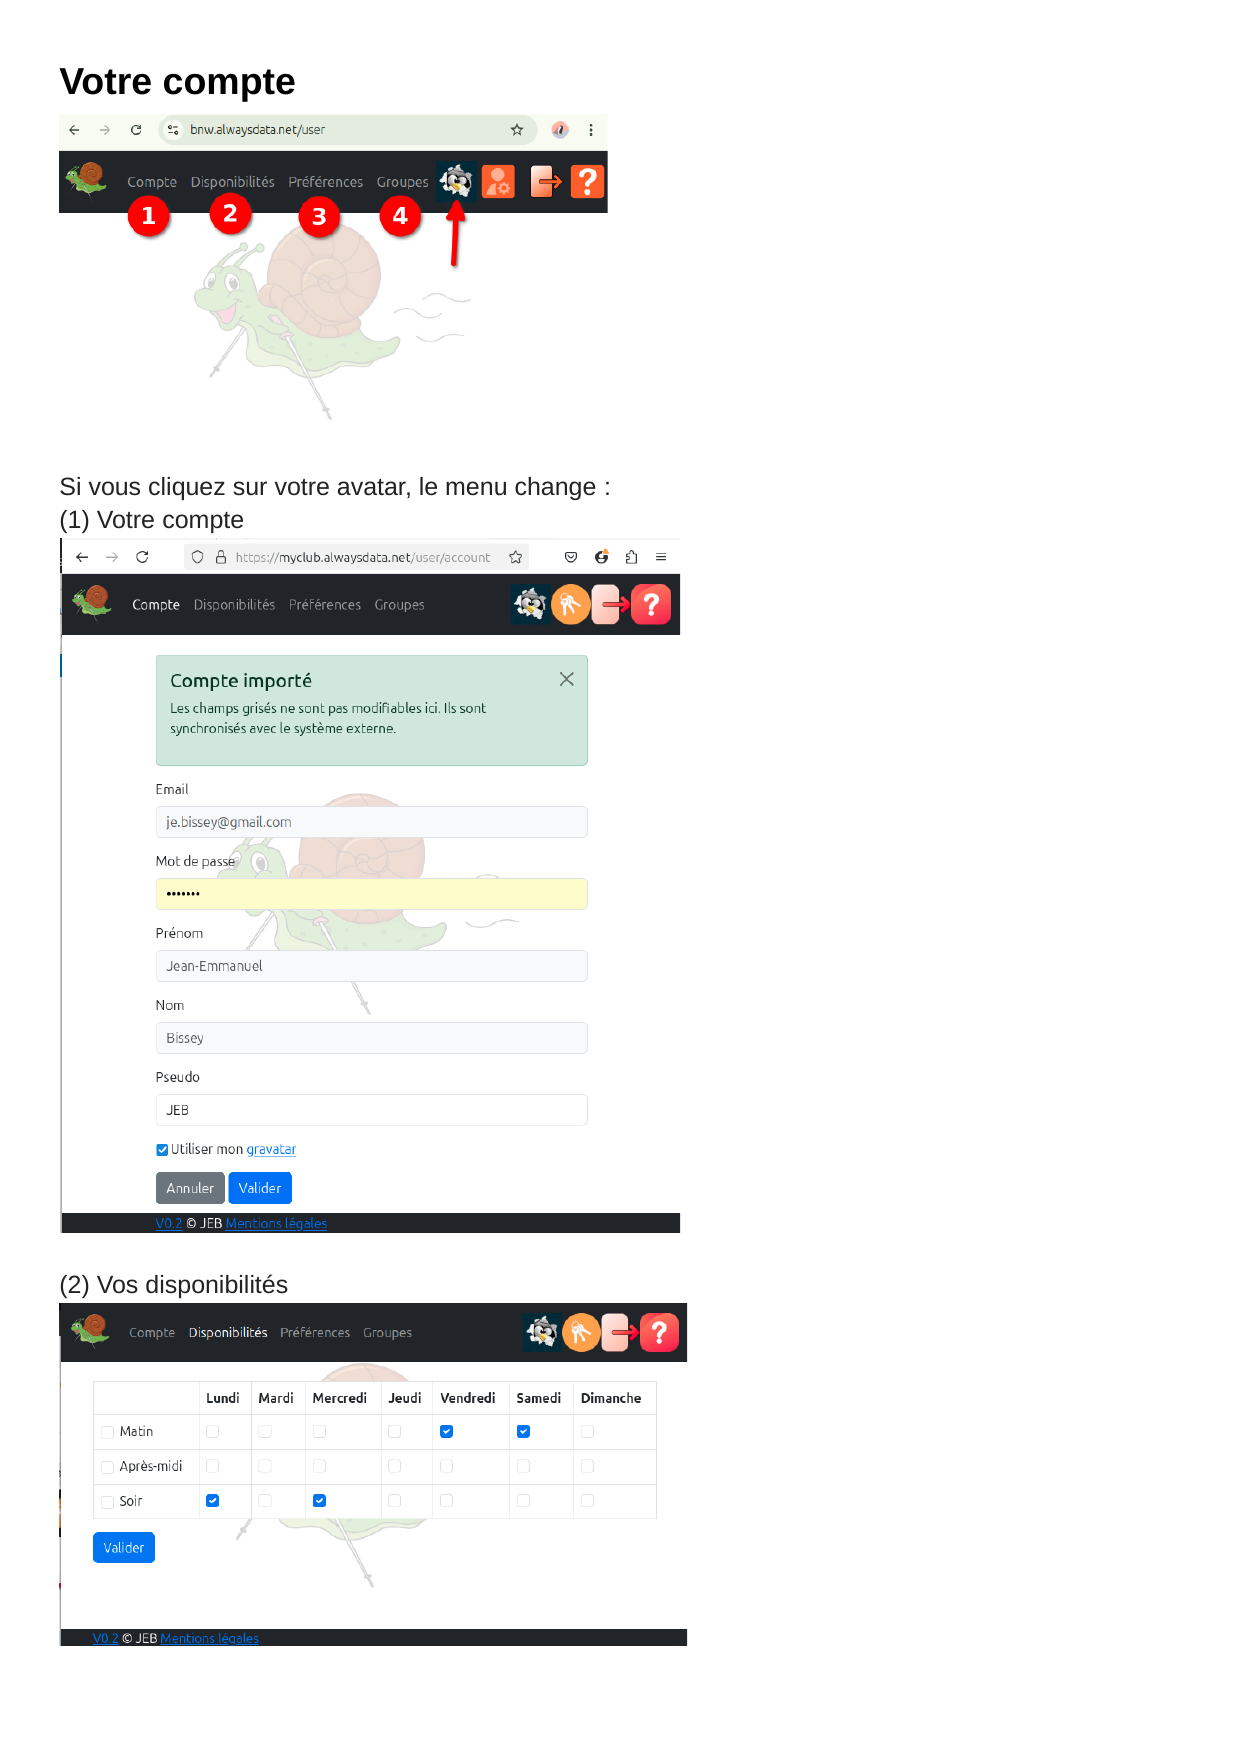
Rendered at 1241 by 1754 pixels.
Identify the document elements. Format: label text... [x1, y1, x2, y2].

text (2) Vos disponibilités [59, 1270, 1181, 1303]
picture [59, 1303, 688, 1646]
text (1) Votre compte [59, 505, 1181, 538]
subtitle Votre compte [59, 59, 1181, 102]
text Si vous cliquez sur votre avatar, le menu change : [59, 472, 1181, 501]
picture [59, 538, 681, 1233]
picture [59, 114, 608, 468]
